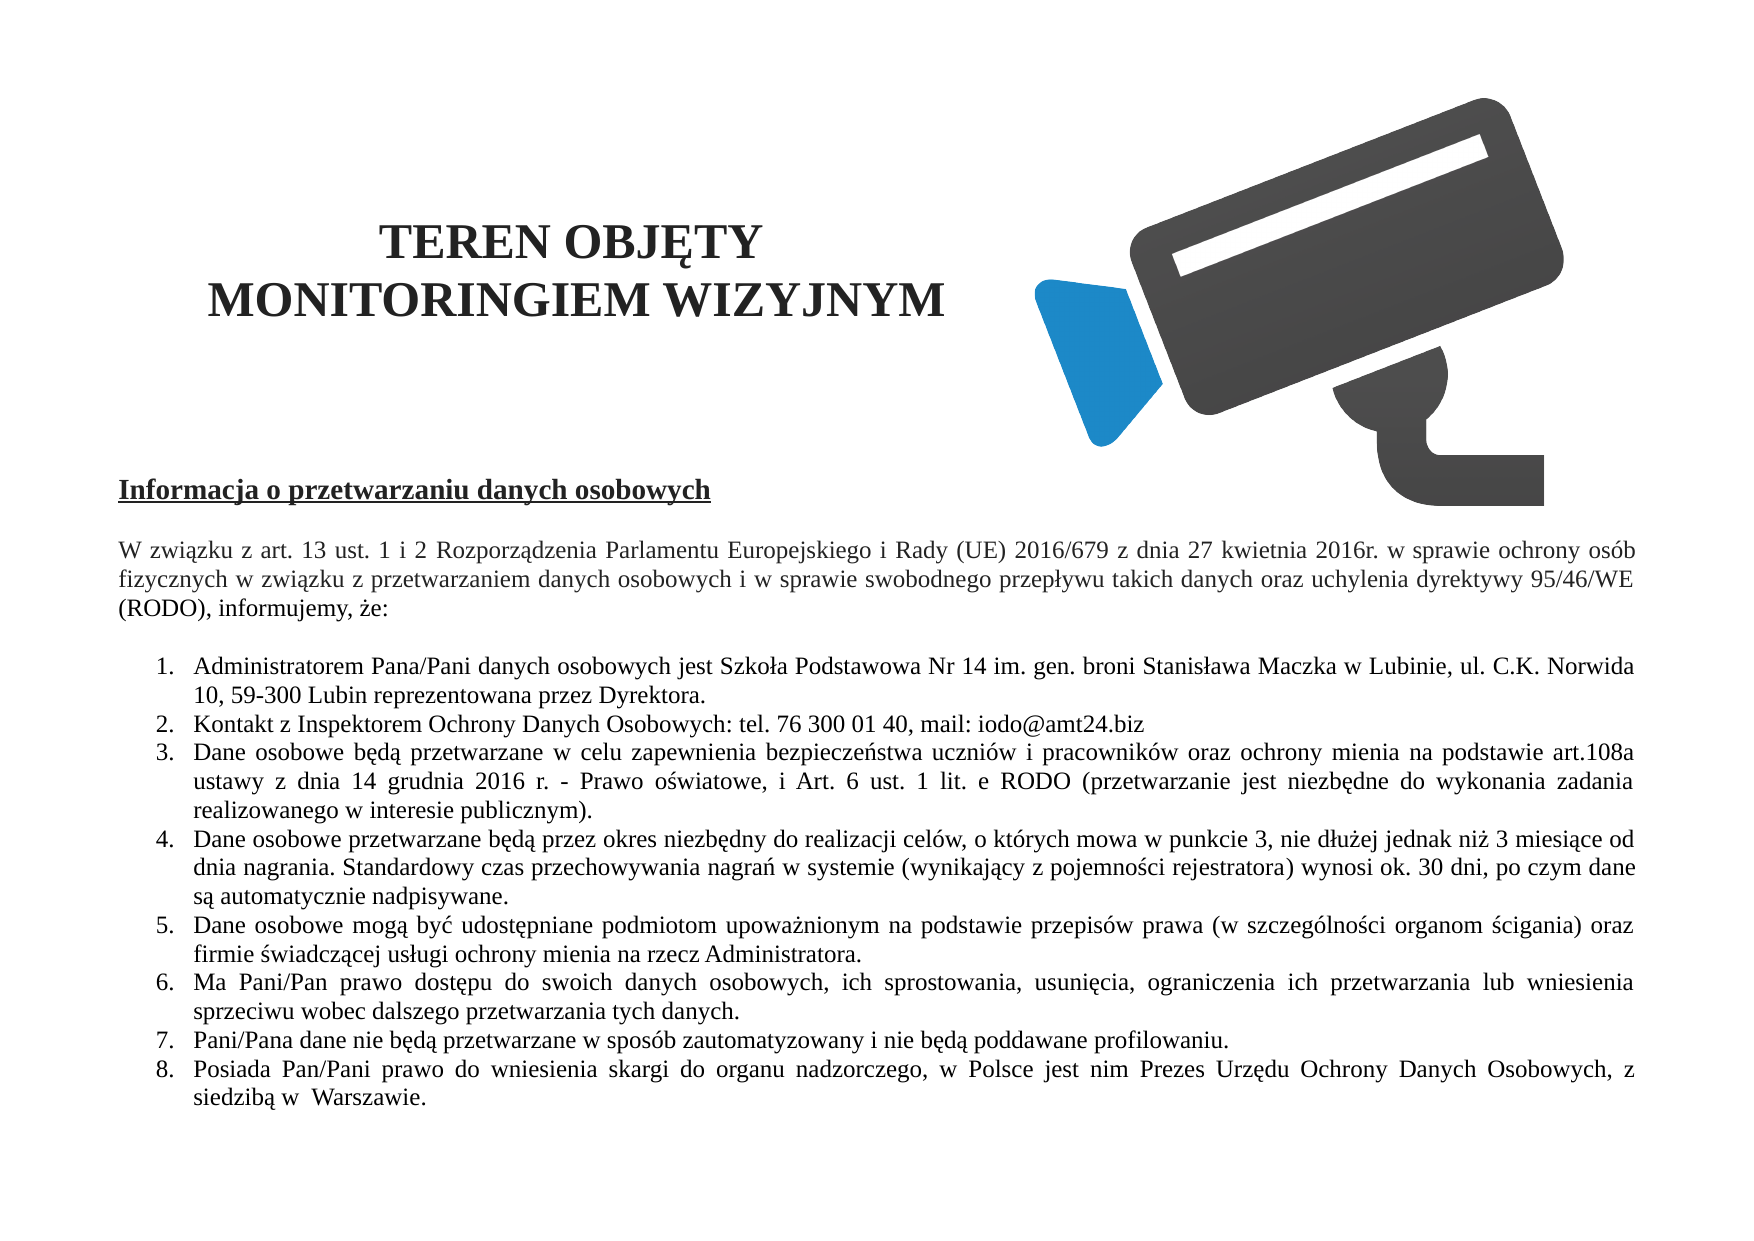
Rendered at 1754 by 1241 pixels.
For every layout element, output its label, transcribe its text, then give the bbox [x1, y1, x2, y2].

text Informacja o przetwarzaniu danych osobowych [118, 444, 1427, 506]
list Dane osobowe będą przetwarzane w celu zapewnienia bezpieczeństwa uczniów i pracowników oraz ochrony mienia na podstawie art.108a ustawy z dnia 14 grudnia 2016 r. - Prawo oświatowe, i Art. 6 ust. 1 lit. e RODO (przetwarzanie jest niezbędne do wykonania zadania realizowanego w interesie publicznym). [156, 737, 1636, 824]
list Dane osobowe mogą być udostępniane podmiotom upoważnionym na podstawie przepisów prawa (w szczególności organom ścigania) oraz firmie świadczącej usługi ochrony mienia na rzecz Administratora. [156, 910, 1636, 967]
list Ma Pani/Pan prawo dostępu do swoich danych osobowych, ich sprostowania, usunięcia, ograniczenia ich przetwarzania lub wniesienia sprzeciwu wobec dalszego przetwarzania tych danych. [156, 967, 1636, 1025]
list Pani/Pana dane nie będą przetwarzane w sposób zautomatyzowany i nie będą poddawane profilowaniu. [156, 1025, 1636, 1054]
text W związku z art. 13 ust. 1 i 2 Rozporządzenia Parlamentu Europejskiego i Rady (UE) 2016/679 z dnia 27 kwietnia 2016r. w sprawie ochrony osób fizycznych w związku z przetwarzaniem danych osobowych i w sprawie swobodnego przepływu takich danych oraz uchylenia dyrektywy 95/46/WE (RODO), informujemy, że: [118, 536, 1636, 622]
list Administratorem Pana/Pani danych osobowych jest Szkoła Podstawowa Nr 14 im. gen. broni Stanisława Maczka w Lubinie, ul. C.K. Norwida 10, 59-300 Lubin reprezentowana przez Dyrektora. [156, 651, 1636, 709]
text [1428, 444, 1636, 506]
text TEREN OBJĘTY MONITORINGIEM WIZYJNYM [118, 212, 1184, 327]
list Posiada Pan/Pani prawo do wniesienia skargi do organu nadzorczego, w Polsce jest nim Prezes Urzędu Ochrony Danych Osobowych, z siedzibą w Warszawie. [156, 1054, 1636, 1111]
list Kontakt z Inspektorem Ochrony Danych Osobowych: tel. 76 300 01 40, mail: iodo@amt24.biz [156, 709, 1636, 737]
list Dane osobowe przetwarzane będą przez okres niezbędny do realizacji celów, o których mowa w punkcie 3, nie dłużej jednak niż 3 miesiące od dnia nagrania. Standardowy czas przechowywania nagrań w systemie (wynikający z pojemności rejestratora) wynosi ok. 30 dni, po czym dane są automatycznie nadpisywane. [156, 824, 1636, 910]
text [1443, 212, 1636, 327]
